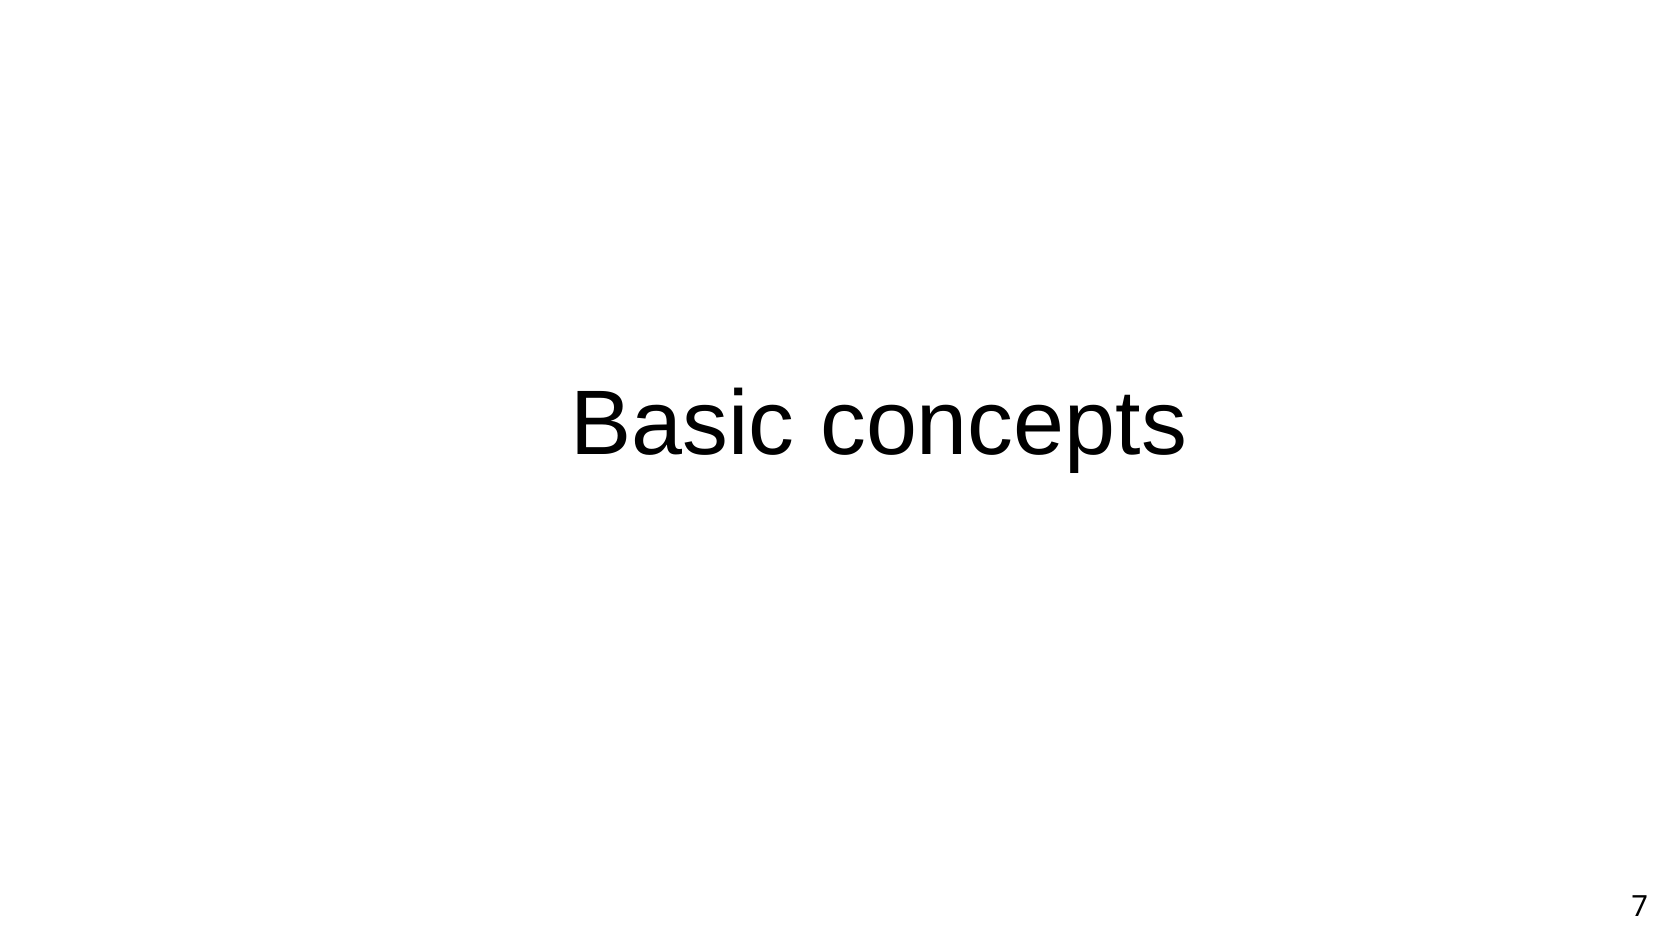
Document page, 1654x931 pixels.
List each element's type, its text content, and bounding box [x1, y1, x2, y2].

title Basic concepts [135, 345, 1624, 501]
